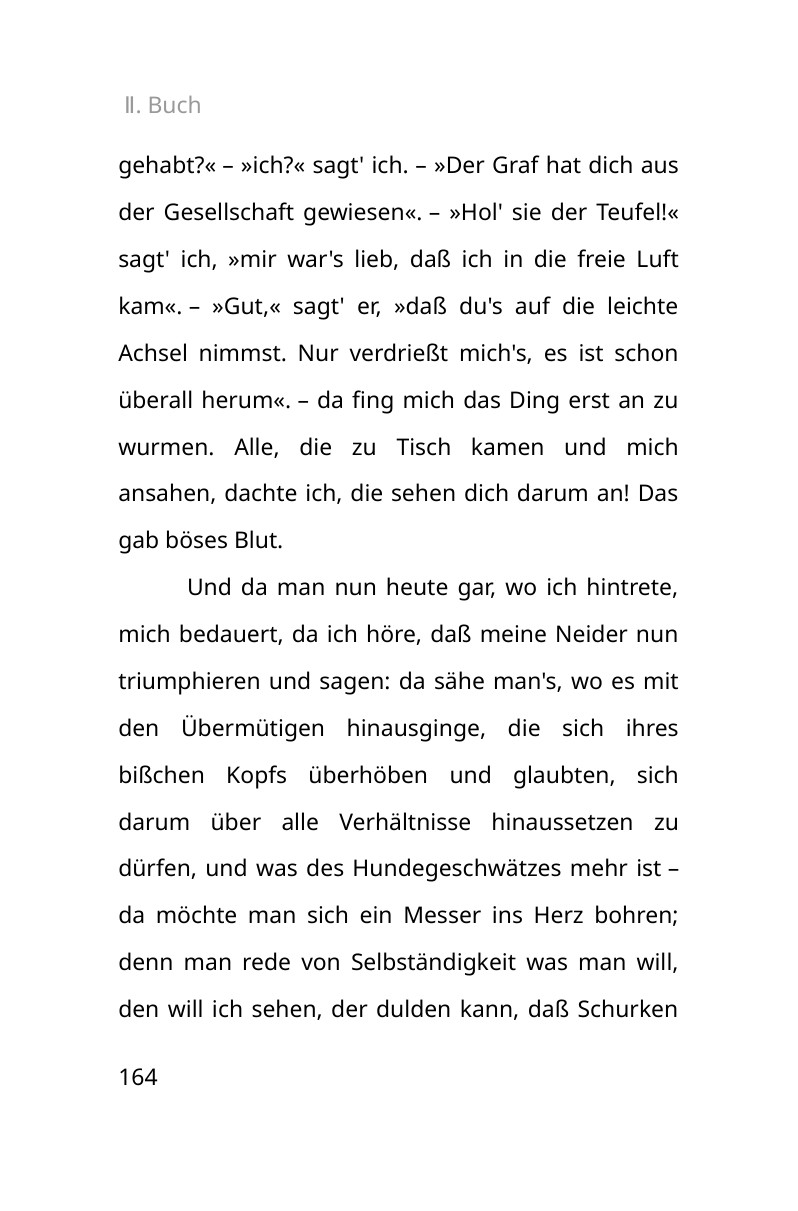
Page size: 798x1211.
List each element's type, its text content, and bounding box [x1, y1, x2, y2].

text Und da man nun heute gar, wo ich hintrete, mich bedauert, da ich höre, daß meine Neider nun triumphieren und sagen: da sähe man's, wo es mit den Übermütigen hinausginge, die sich ihres bißchen Kopfs überhöben und glaubten, sich darum über alle Verhältnisse hinaussetzen zu dürfen, und was des Hundegeschwätzes mehr ist – da möchte man sich ein Messer ins Herz bohren; denn man rede von Selbständigkeit was man will, den will ich sehen, der dulden kann, daß Schurken [118, 571, 679, 1024]
text gehabt?« – »ich?« sagt' ich. – »Der Graf hat dich aus der Gesellschaft gewiesen«. – »Hol' sie der Teufel!« sagt' ich, »mir war's lieb, daß ich in die freie Luft kam«. – »Gut,« sagt' er, »daß du's auf die leichte Achsel nimmst. Nur verdrießt mich's, es ist schon überall herum«. – da fing mich das Ding erst an zu wurmen. Alle, die zu Tisch kamen und mich ansahen, dachte ich, die sehen dich darum an! Das gab böses Blut. [118, 149, 679, 556]
